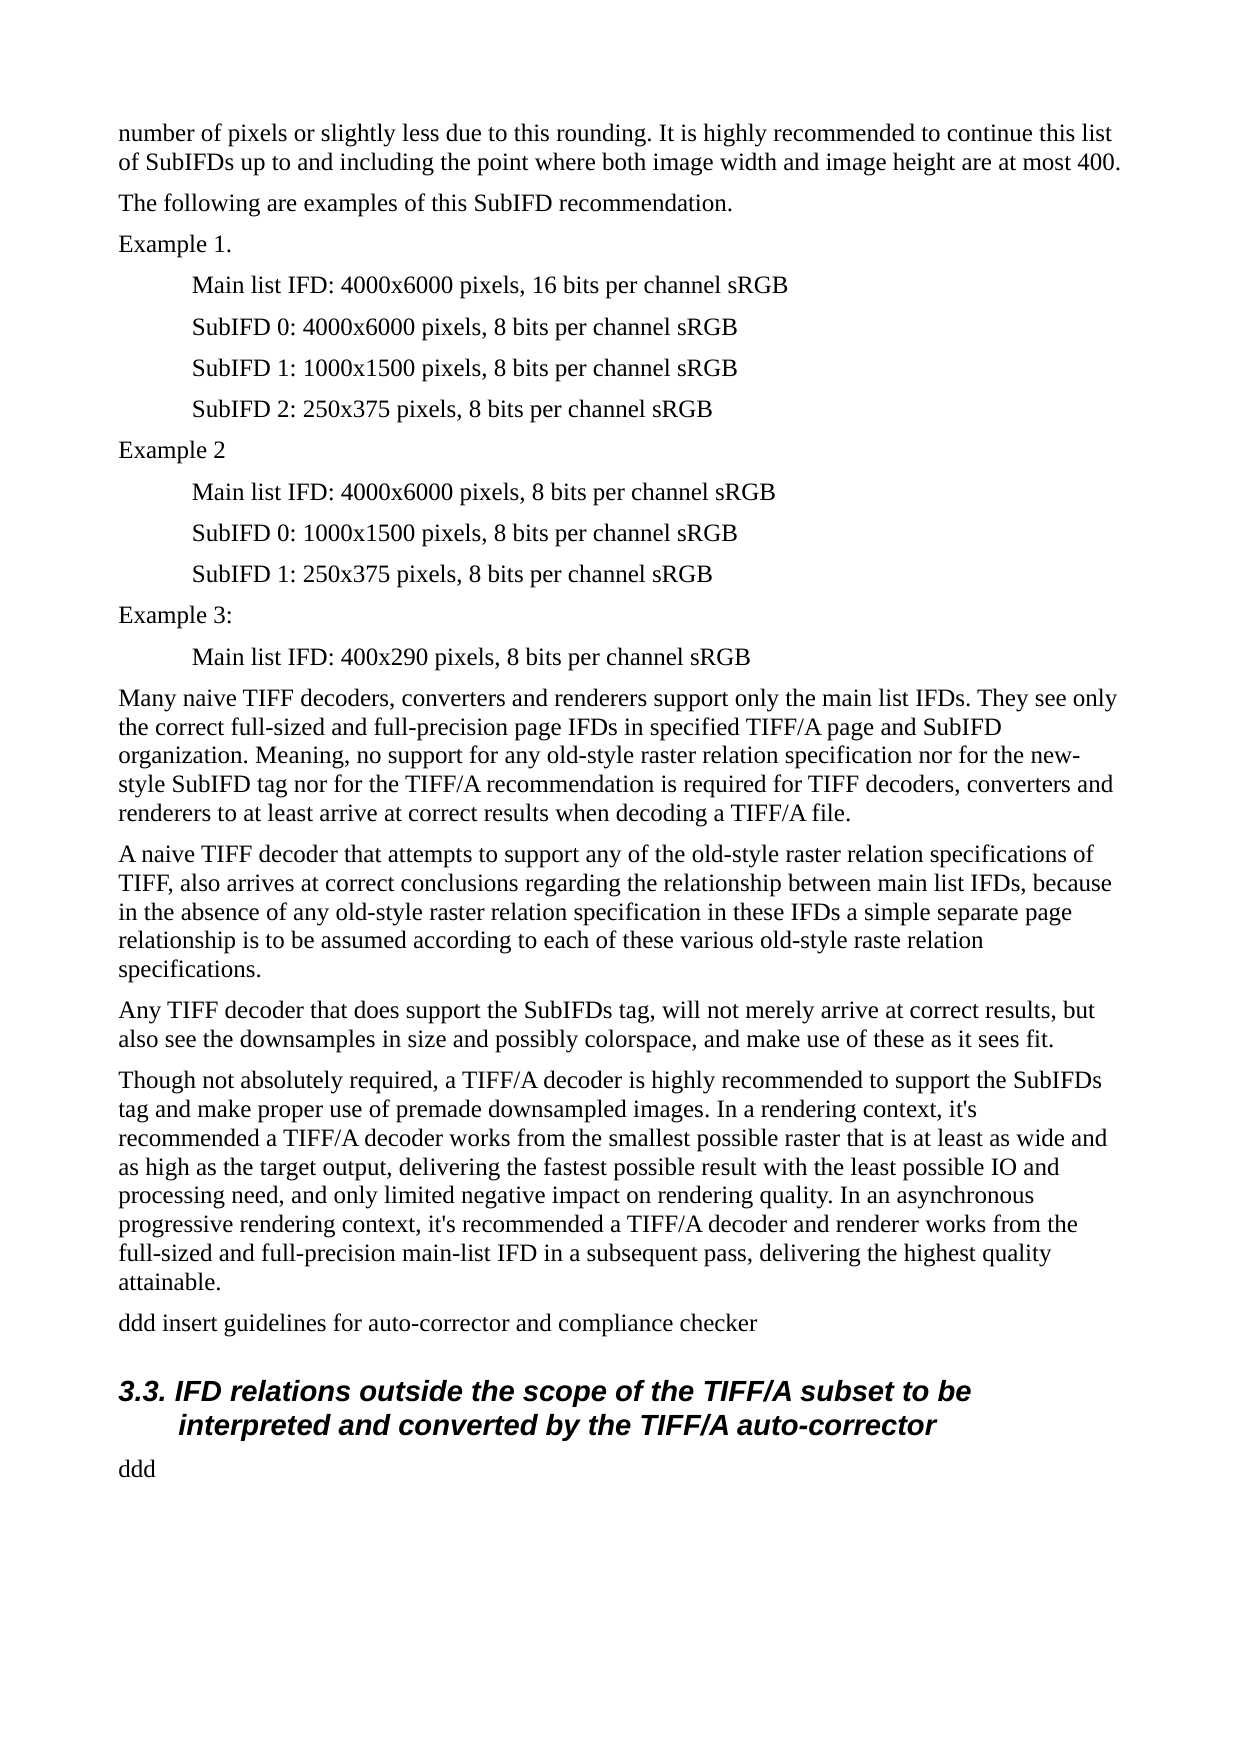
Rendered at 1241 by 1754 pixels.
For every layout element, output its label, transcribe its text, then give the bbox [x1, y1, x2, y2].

text SubIFD 2: 250x375 pixels, 8 bits per channel sRGB [118, 394, 1122, 423]
text Though not absolutely required, a TIFF/A decoder is highly recommended to support the SubIFDs tag and make proper use of premade downsampled images. In a rendering context, it's recommended a TIFF/A decoder works from the smallest possible raster that is at least as wide and as high as the target output, delivering the fastest possible result with the least possible IO and processing need, and only limited negative impact on rendering quality. In an asynchronous progressive rendering context, it's recommended a TIFF/A decoder and renderer works from the full-sized and full-precision main-list IFD in a subsequent pass, delivering the highest quality attainable. [118, 1066, 1122, 1296]
text A naive TIFF decoder that attempts to support any of the old-style raster relation specifications of TIFF, also arrives at correct conclusions regarding the relationship between main list IFDs, because in the absence of any old-style raster relation specification in these IFDs a simple separate page relationship is to be assumed according to each of these various old-style raste relation specifications. [118, 839, 1122, 983]
text The following are examples of this SubIFD recommendation. [118, 188, 1122, 217]
text Main list IFD: 4000x6000 pixels, 16 bits per channel sRGB [118, 271, 1122, 299]
text SubIFD 0: 1000x1500 pixels, 8 bits per channel sRGB [118, 518, 1122, 547]
text SubIFD 1: 1000x1500 pixels, 8 bits per channel sRGB [118, 353, 1122, 382]
text number of pixels or slightly less due to this rounding. It is highly recommended to continue this list of SubIFDs up to and including the point where both image width and image height are at most 400. [118, 118, 1122, 176]
text SubIFD 1: 250x375 pixels, 8 bits per channel sRGB [118, 559, 1122, 588]
text Example 3: [118, 601, 1122, 629]
text Any TIFF decoder that does support the SubIFDs tag, will not merely arrive at correct results, but also see the downsamples in size and possibly colorspace, and make use of these as it sees fit. [118, 996, 1122, 1053]
text ddd [118, 1454, 1122, 1483]
subtitle 3.3. IFD relations outside the scope of the TIFF/A subset to be interpreted and converted by the TIFF/A auto-corrector [118, 1374, 1122, 1441]
text Example 1. [118, 229, 1122, 258]
text Main list IFD: 4000x6000 pixels, 8 bits per channel sRGB [118, 477, 1122, 506]
text SubIFD 0: 4000x6000 pixels, 8 bits per channel sRGB [118, 312, 1122, 341]
text ddd insert guidelines for auto-corrector and compliance checker [118, 1308, 1122, 1337]
text Many naive TIFF decoders, converters and renderers support only the main list IFDs. They see only the correct full-sized and full-precision page IFDs in specified TIFF/A page and SubIFD organization. Meaning, no support for any old-style raster relation specification nor for the new-style SubIFD tag nor for the TIFF/A recommendation is required for TIFF decoders, converters and renderers to at least arrive at correct results when decoding a TIFF/A file. [118, 683, 1122, 827]
text Example 2 [118, 436, 1122, 464]
text Main list IFD: 400x290 pixels, 8 bits per channel sRGB [118, 642, 1122, 671]
